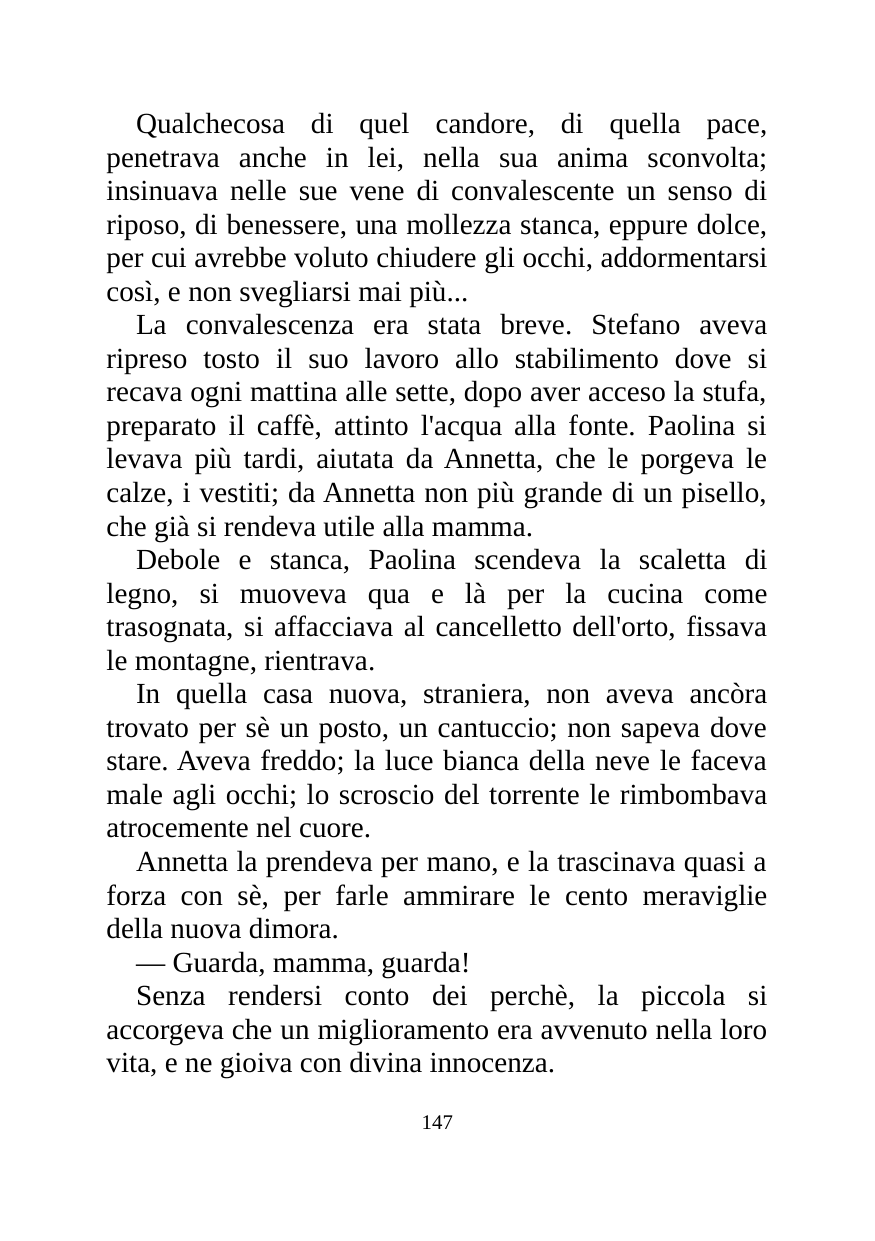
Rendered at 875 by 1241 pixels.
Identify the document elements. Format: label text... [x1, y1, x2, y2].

text Qualchecosa di quel candore, di quella pace, penetrava anche in lei, nella sua anima sconvolta; insinuava nelle sue vene di convalescente un senso di riposo, di benessere, una mollezza stanca, eppure dolce, per cui avrebbe voluto chiudere gli occhi, addormentarsi così, e non svegliarsi mai più... [106, 106, 768, 307]
text La convalescenza era stata breve. Stefano aveva ripreso tosto il suo lavoro allo stabilimento dove si recava ogni mattina alle sette, dopo aver acceso la stufa, preparato il caffè, attinto l'acqua alla fonte. Paolina si levava più tardi, aiutata da Annetta, che le porgeva le calze, i vestiti; da Annetta non più grande di un pisello, che già si rendeva utile alla mamma. [106, 307, 768, 542]
text Debole e stanca, Paolina scendeva la scaletta di legno, si muoveva qua e là per la cucina come trasognata, si affacciava al cancelletto dell'orto, fissava le montagne, rientrava. [106, 542, 768, 676]
text Senza rendersi conto dei perchè, la piccola si accorgeva che un miglioramento era avvenuto nella loro vita, e ne gioiva con divina innocenza. [106, 978, 768, 1079]
text Annetta la prendeva per mano, e la trascinava quasi a forza con sè, per farle ammirare le cento meraviglie della nuova dimora. [106, 844, 768, 945]
text In quella casa nuova, straniera, non aveva ancòra trovato per sè un posto, un cantuccio; non sapeva dove stare. Aveva freddo; la luce bianca della neve le faceva male agli occhi; lo scroscio del torrente le rimbombava atrocemente nel cuore. [106, 676, 768, 844]
text — Guarda, mamma, guarda! [106, 945, 768, 978]
